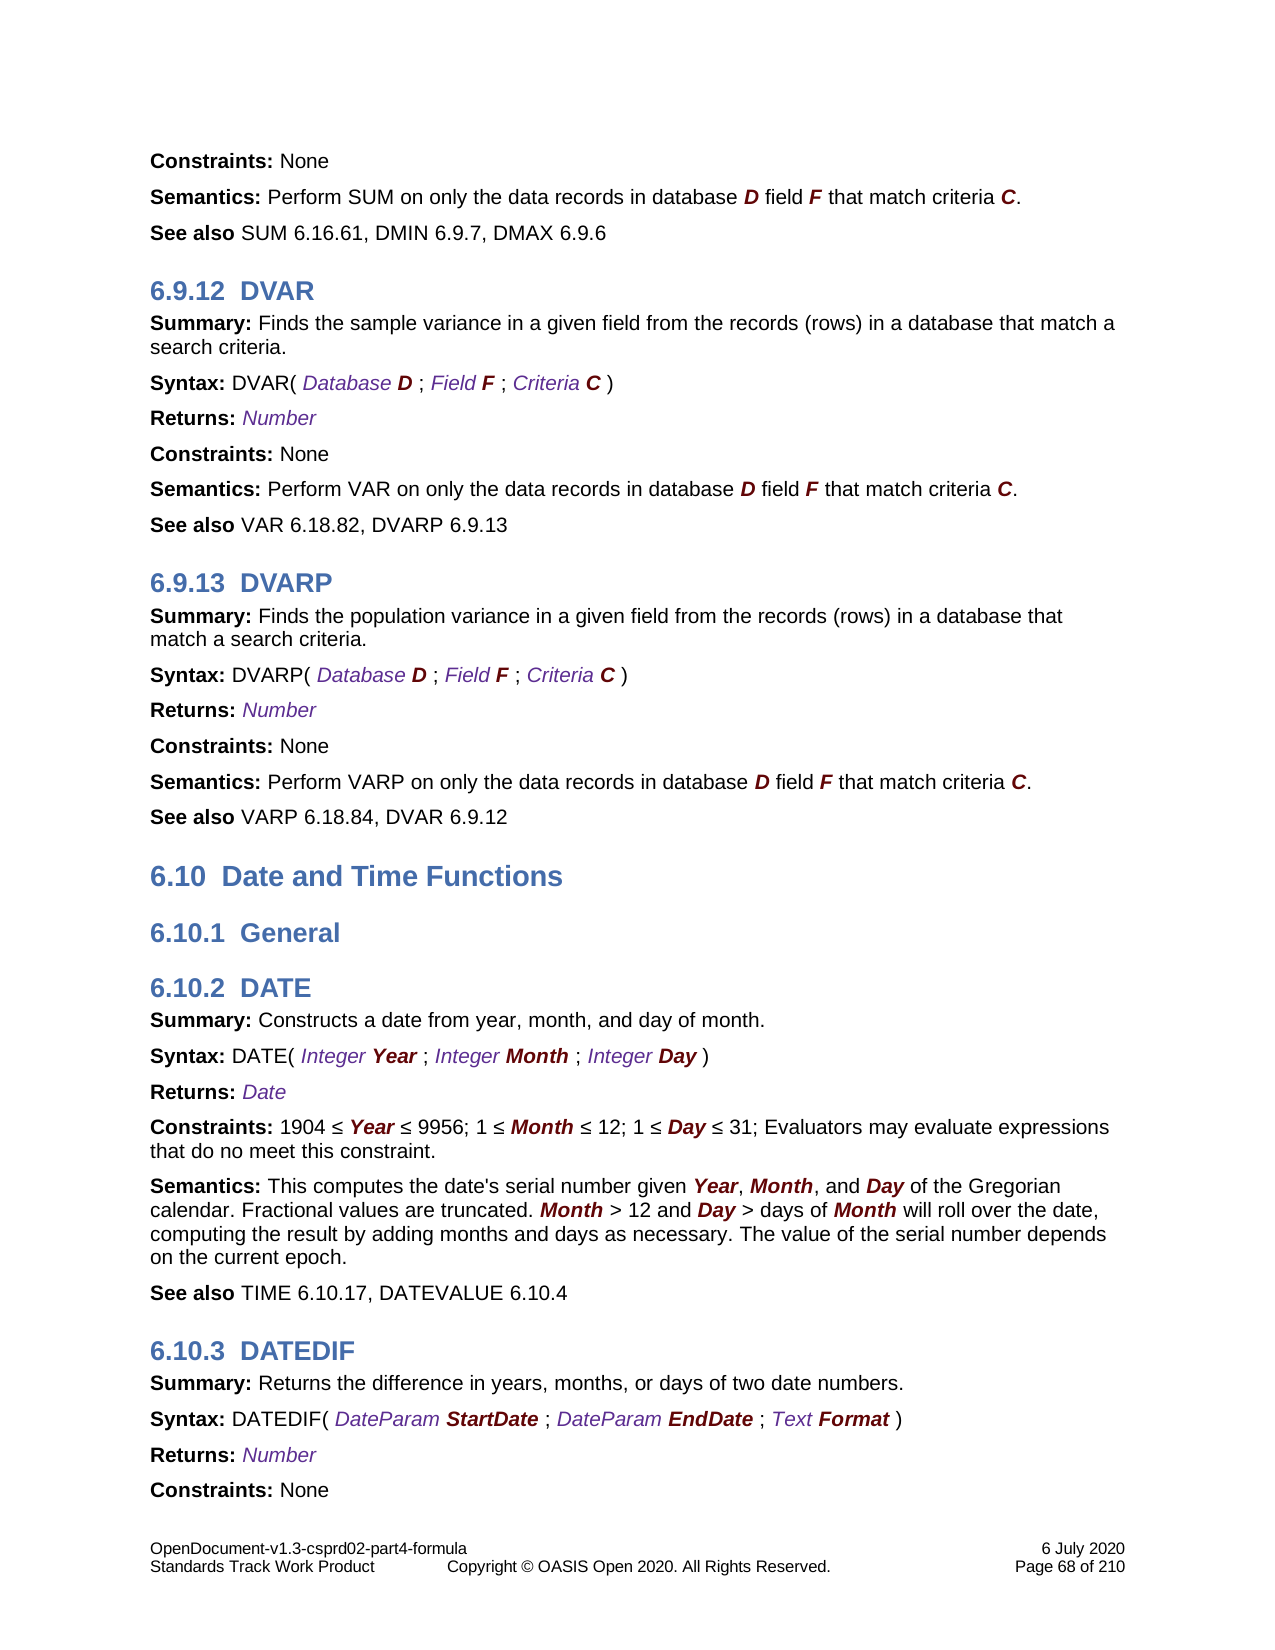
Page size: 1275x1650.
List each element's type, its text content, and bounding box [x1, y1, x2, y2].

subtitle DVARP [150, 568, 1125, 598]
text Summary: Constructs a date from year, month, and day of month. [150, 1009, 1125, 1032]
subtitle DATE [150, 973, 1125, 1003]
subtitle Date and Time Functions [150, 860, 1125, 893]
text Summary: Finds the population variance in a given field from the records (rows) in a database that match a search criteria. [150, 604, 1125, 651]
text Constraints: None [150, 734, 1125, 758]
text See also VAR 6.18.82, DVARP 6.9.13 [150, 513, 1125, 537]
text Syntax: DATE( Integer Year ; Integer Month ; Integer Day ) [150, 1044, 1125, 1068]
text Summary: Finds the sample variance in a given field from the records (rows) in a database that match a search criteria. [150, 312, 1125, 359]
text Semantics: Perform SUM on only the data records in database D field F that match criteria C. [150, 186, 1125, 209]
text Semantics: Perform VAR on only the data records in database D field F that match criteria C. [150, 478, 1125, 501]
text Returns: Number [150, 699, 1125, 722]
text Syntax: DATEDIF( DateParam StartDate ; DateParam EndDate ; Text Format ) [150, 1407, 1125, 1431]
text Returns: Date [150, 1080, 1125, 1104]
text Semantics: Perform VARP on only the data records in database D field F that match criteria C. [150, 770, 1125, 794]
text Returns: Number [150, 407, 1125, 430]
text Constraints: 1904 ≤ Year ≤ 9956; 1 ≤ Month ≤ 12; 1 ≤ Day ≤ 31; Evaluators may evaluate expressions that do no meet this constraint. [150, 1116, 1125, 1163]
text Constraints: None [150, 150, 1125, 173]
text Summary: Returns the difference in years, months, or days of two date numbers. [150, 1372, 1125, 1395]
subtitle General [150, 918, 1125, 948]
text See also TIME 6.10.17, DATEVALUE 6.10.4 [150, 1281, 1125, 1305]
text Semantics: This computes the date's serial number given Year, Month, and Day of the Gregorian calendar. Fractional values are truncated. Month > 12 and Day > days of Month will roll over the date, computing the result by adding months and days as necessary. The value of the serial number depends on the current epoch. [150, 1175, 1125, 1269]
text Syntax: DVAR( Database D ; Field F ; Criteria C ) [150, 371, 1125, 394]
text Constraints: None [150, 442, 1125, 466]
text See also VARP 6.18.84, DVAR 6.9.12 [150, 806, 1125, 829]
text Constraints: None [150, 1479, 1125, 1502]
text Returns: Number [150, 1443, 1125, 1467]
text Syntax: DVARP( Database D ; Field F ; Criteria C ) [150, 663, 1125, 687]
text See also SUM 6.16.61, DMIN 6.9.7, DMAX 6.9.6 [150, 221, 1125, 245]
subtitle DVAR [150, 276, 1125, 306]
subtitle DATEDIF [150, 1336, 1125, 1366]
